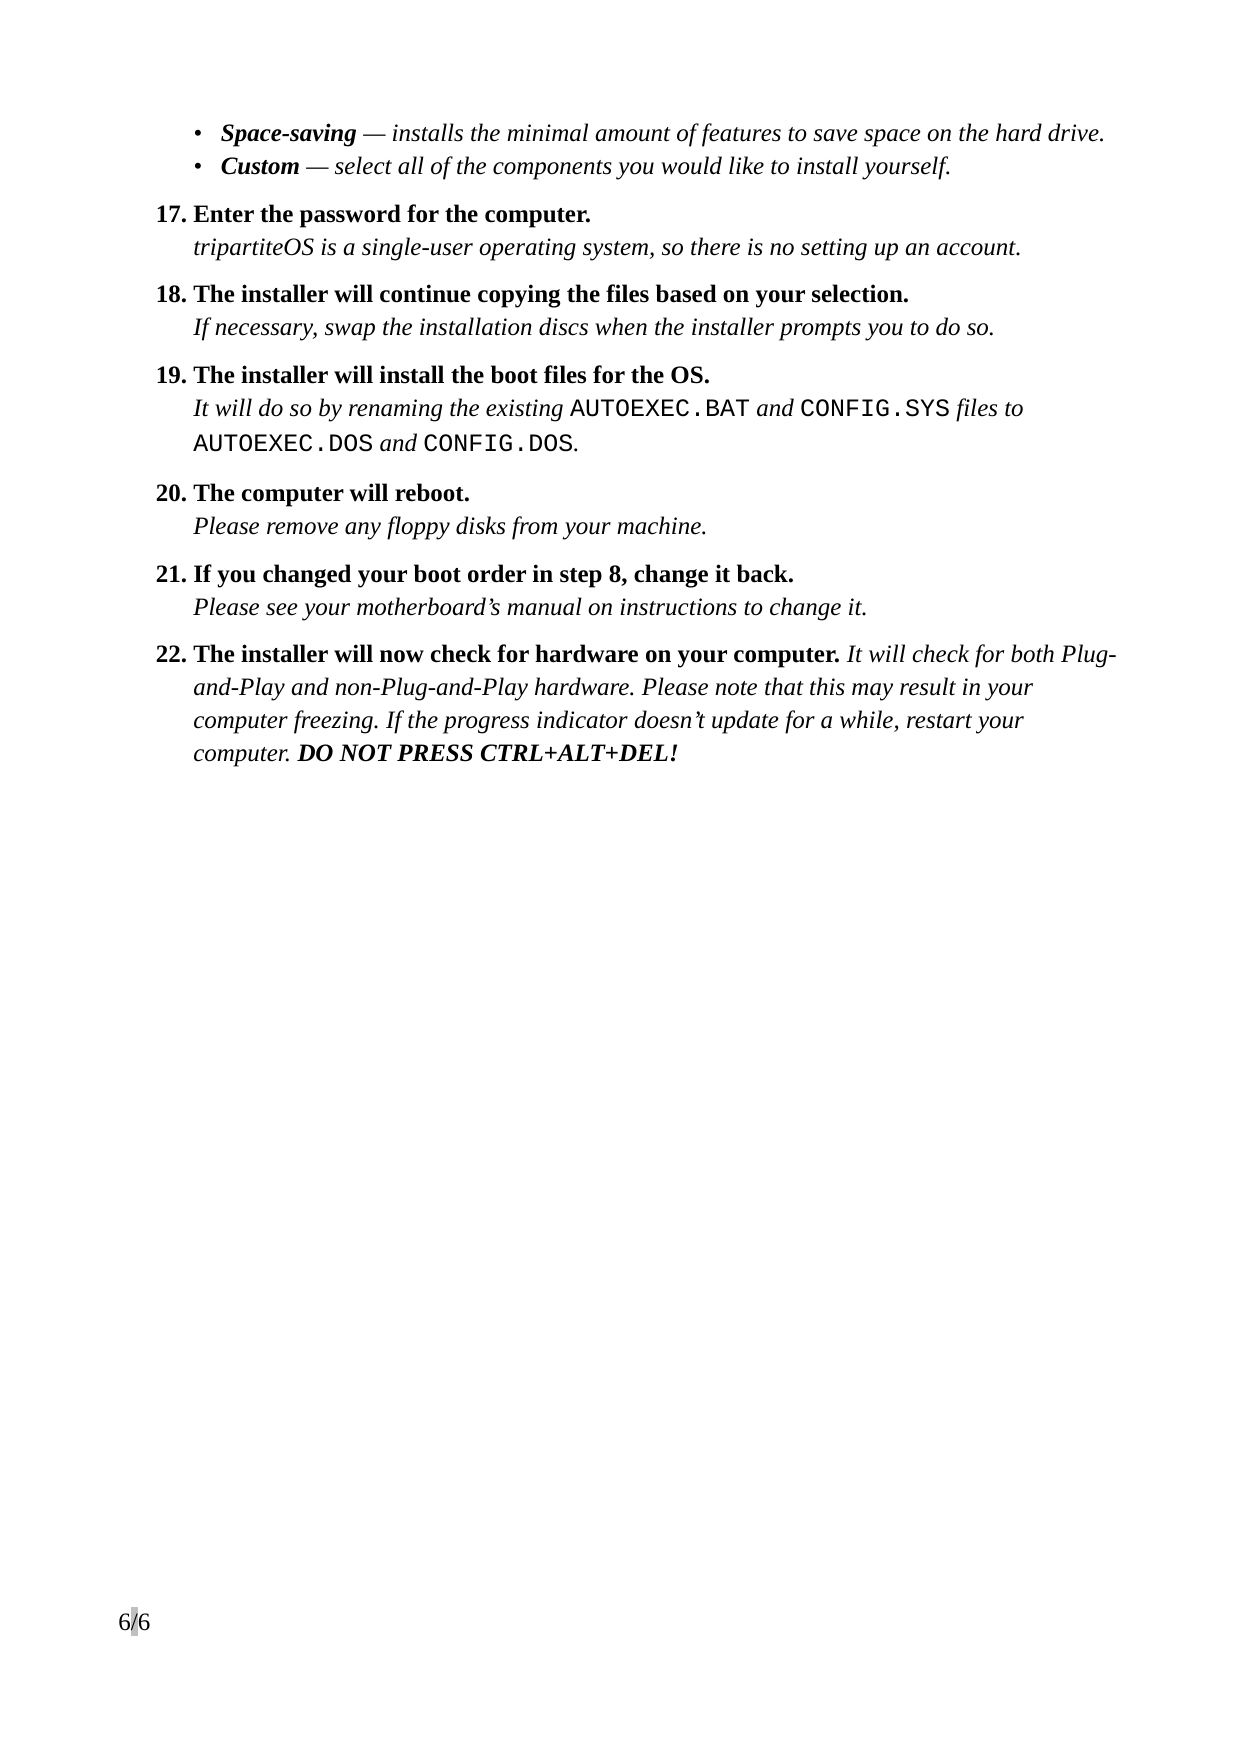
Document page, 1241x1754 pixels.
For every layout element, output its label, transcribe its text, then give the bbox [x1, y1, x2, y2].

list • Space-saving — installs the minimal amount of features to save space on the hard drive. • Custom — select all of the components you would like to install yourself. [156, 118, 1122, 180]
list The installer will now check for hardware on your computer. It will check for both Plug-and-Play and non-Plug-and-Play hardware. Please note that this may result in your computer freezing. If the progress indicator doesn’t update for a while, restart your computer. DO NOT PRESS CTRL+ALT+DEL! [156, 639, 1122, 767]
list The installer will install the boot files for the OS. It will do so by renaming the existing AUTOEXEC.BAT and CONFIG.SYS files to AUTOEXEC.DOS and CONFIG.DOS. [156, 360, 1122, 459]
list The computer will reboot. Please remove any floppy disks from your machine. [156, 478, 1122, 540]
list Enter the password for the computer. tripartiteOS is a single-user operating system, so there is no setting up an account. [156, 199, 1122, 261]
list If you changed your boot order in step 8, change it back. Please see your motherboard’s manual on instructions to change it. [156, 559, 1122, 621]
list The installer will continue copying the files based on your selection. If necessary, swap the installation discs when the installer prompts you to do so. [156, 279, 1122, 341]
